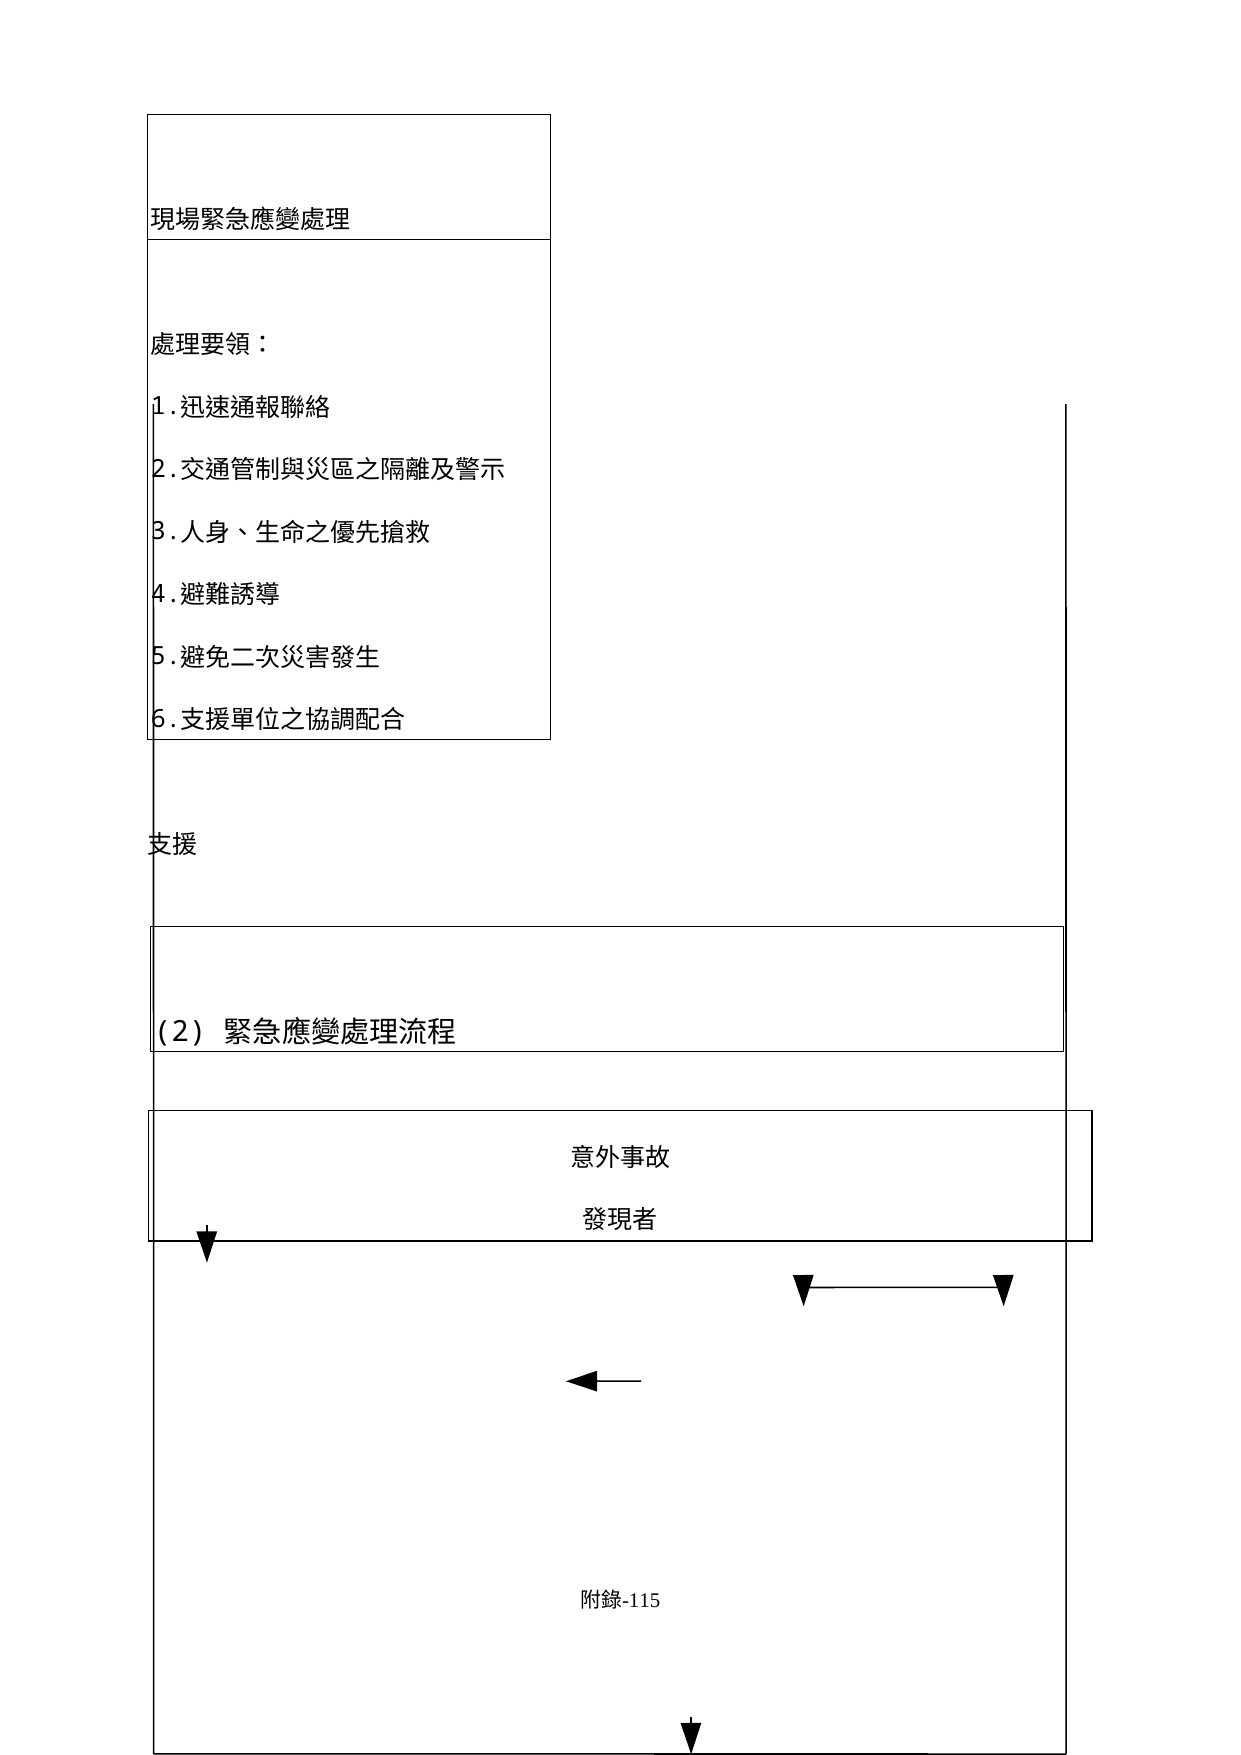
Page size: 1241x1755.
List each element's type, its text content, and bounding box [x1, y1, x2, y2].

table_header (2) 緊急應變處理流程 [155, 927, 1063, 1051]
text 支援 [155, 801, 1065, 863]
text 支援 [1067, 801, 1093, 863]
table_cell 處理要領： 迅速通報聯絡 交通管制與災區之隔離及警示 人身、生命之優先搶救 避難誘導 避免二次災害發生 支援單位之協調配合 [148, 240, 550, 738]
text 支援 [155, 843, 165, 849]
text 意外事故 [155, 1111, 1065, 1172]
text [1067, 1111, 1091, 1172]
table_header 現場緊急應變處理 [148, 115, 550, 238]
text [1067, 1172, 1091, 1240]
text 支援 [148, 801, 152, 853]
text 發現者 [155, 1172, 1065, 1240]
